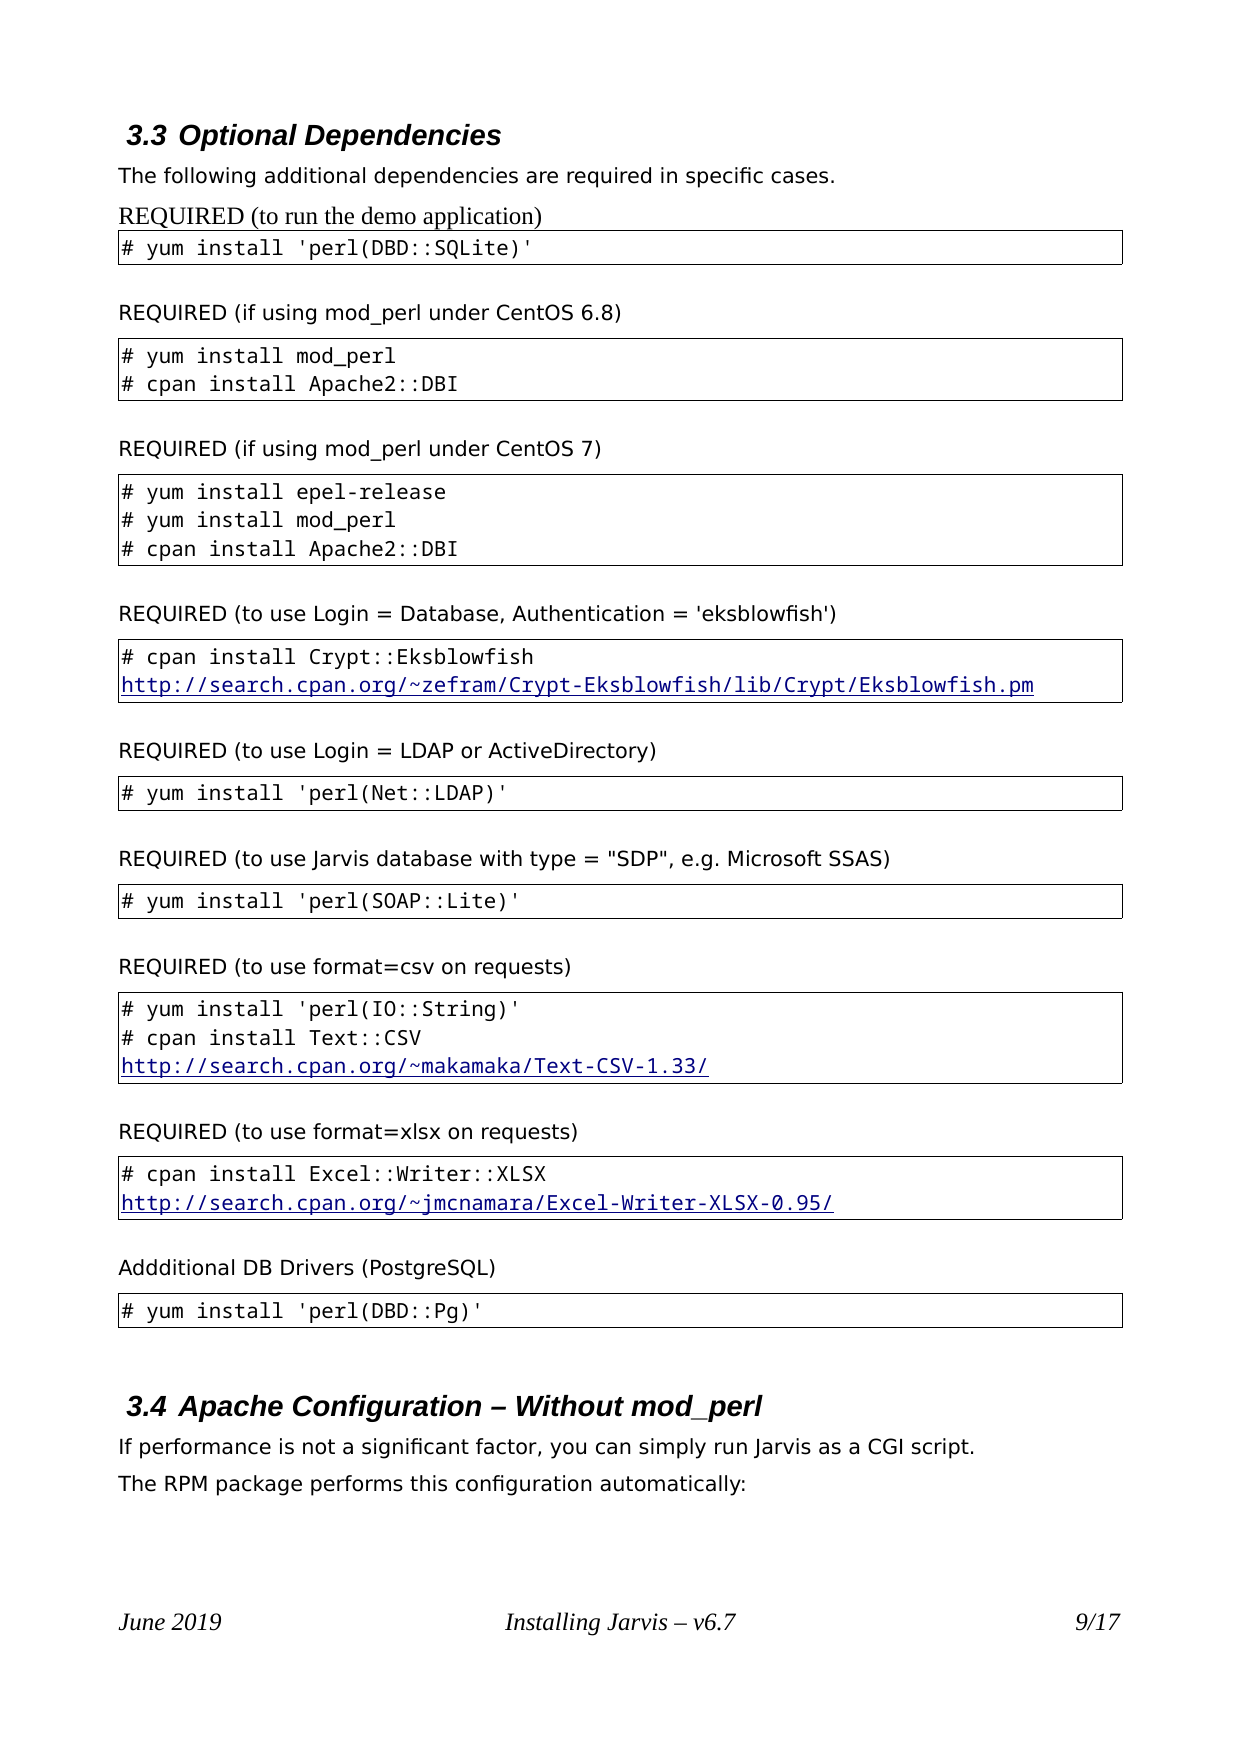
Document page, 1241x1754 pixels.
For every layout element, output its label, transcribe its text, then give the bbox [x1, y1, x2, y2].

text REQUIRED (to run the demo application) [118, 201, 1122, 230]
text If performance is not a significant factor, you can simply run Jarvis as a CGI script. [118, 1435, 1122, 1459]
text # yum install 'perl(DBD::SQLite)' [119, 231, 1122, 264]
subtitle Optional Dependencies [118, 118, 1122, 152]
text # yum install 'perl(IO::String)' [119, 993, 1122, 1020]
text # yum install 'perl(Net::LDAP)' [119, 777, 1122, 810]
subtitle Apache Configuration – Without mod_perl [118, 1389, 1122, 1423]
text http://search.cpan.org/~makamaka/Text-CSV-1.33/ [119, 1048, 1122, 1083]
text REQUIRED (to use format=csv on requests) [118, 955, 1122, 979]
text # yum install mod_perl [119, 339, 1122, 366]
text # cpan install Apache2::DBI [119, 531, 1122, 565]
text REQUIRED (to use format=xlsx on requests) [118, 1120, 1122, 1144]
text # cpan install Text::CSV [119, 1020, 1122, 1048]
text REQUIRED (to use Jarvis database with type = "SDP", e.g. Microsoft SSAS) [118, 847, 1122, 871]
text # yum install 'perl(DBD::Pg)' [119, 1294, 1122, 1327]
text # yum install mod_perl [119, 503, 1122, 531]
text http://search.cpan.org/~zefram/Crypt-Eksblowfish/lib/Crypt/Eksblowfish.pm [119, 667, 1122, 702]
text REQUIRED (to use Login = LDAP or ActiveDirectory) [118, 739, 1122, 763]
text # cpan install Apache2::DBI [119, 366, 1122, 400]
text # yum install 'perl(SOAP::Lite)' [119, 885, 1122, 918]
text # cpan install Crypt::Eksblowfish [119, 640, 1122, 667]
text REQUIRED (if using mod_perl under CentOS 7) [118, 437, 1122, 462]
text REQUIRED (to use Login = Database, Authentication = 'eksblowfish') [118, 602, 1122, 627]
text # cpan install Excel::Writer::XLSX [119, 1157, 1122, 1185]
text Addditional DB Drivers (PostgreSQL) [118, 1256, 1122, 1280]
text REQUIRED (if using mod_perl under CentOS 6.8) [118, 301, 1122, 325]
text The RPM package performs this configuration automatically: [118, 1472, 1122, 1496]
text http://search.cpan.org/~jmcnamara/Excel-Writer-XLSX-0.95/ [119, 1185, 1122, 1219]
text # yum install epel-release [119, 475, 1122, 503]
text The following additional dependencies are required in specific cases. [118, 164, 1122, 188]
